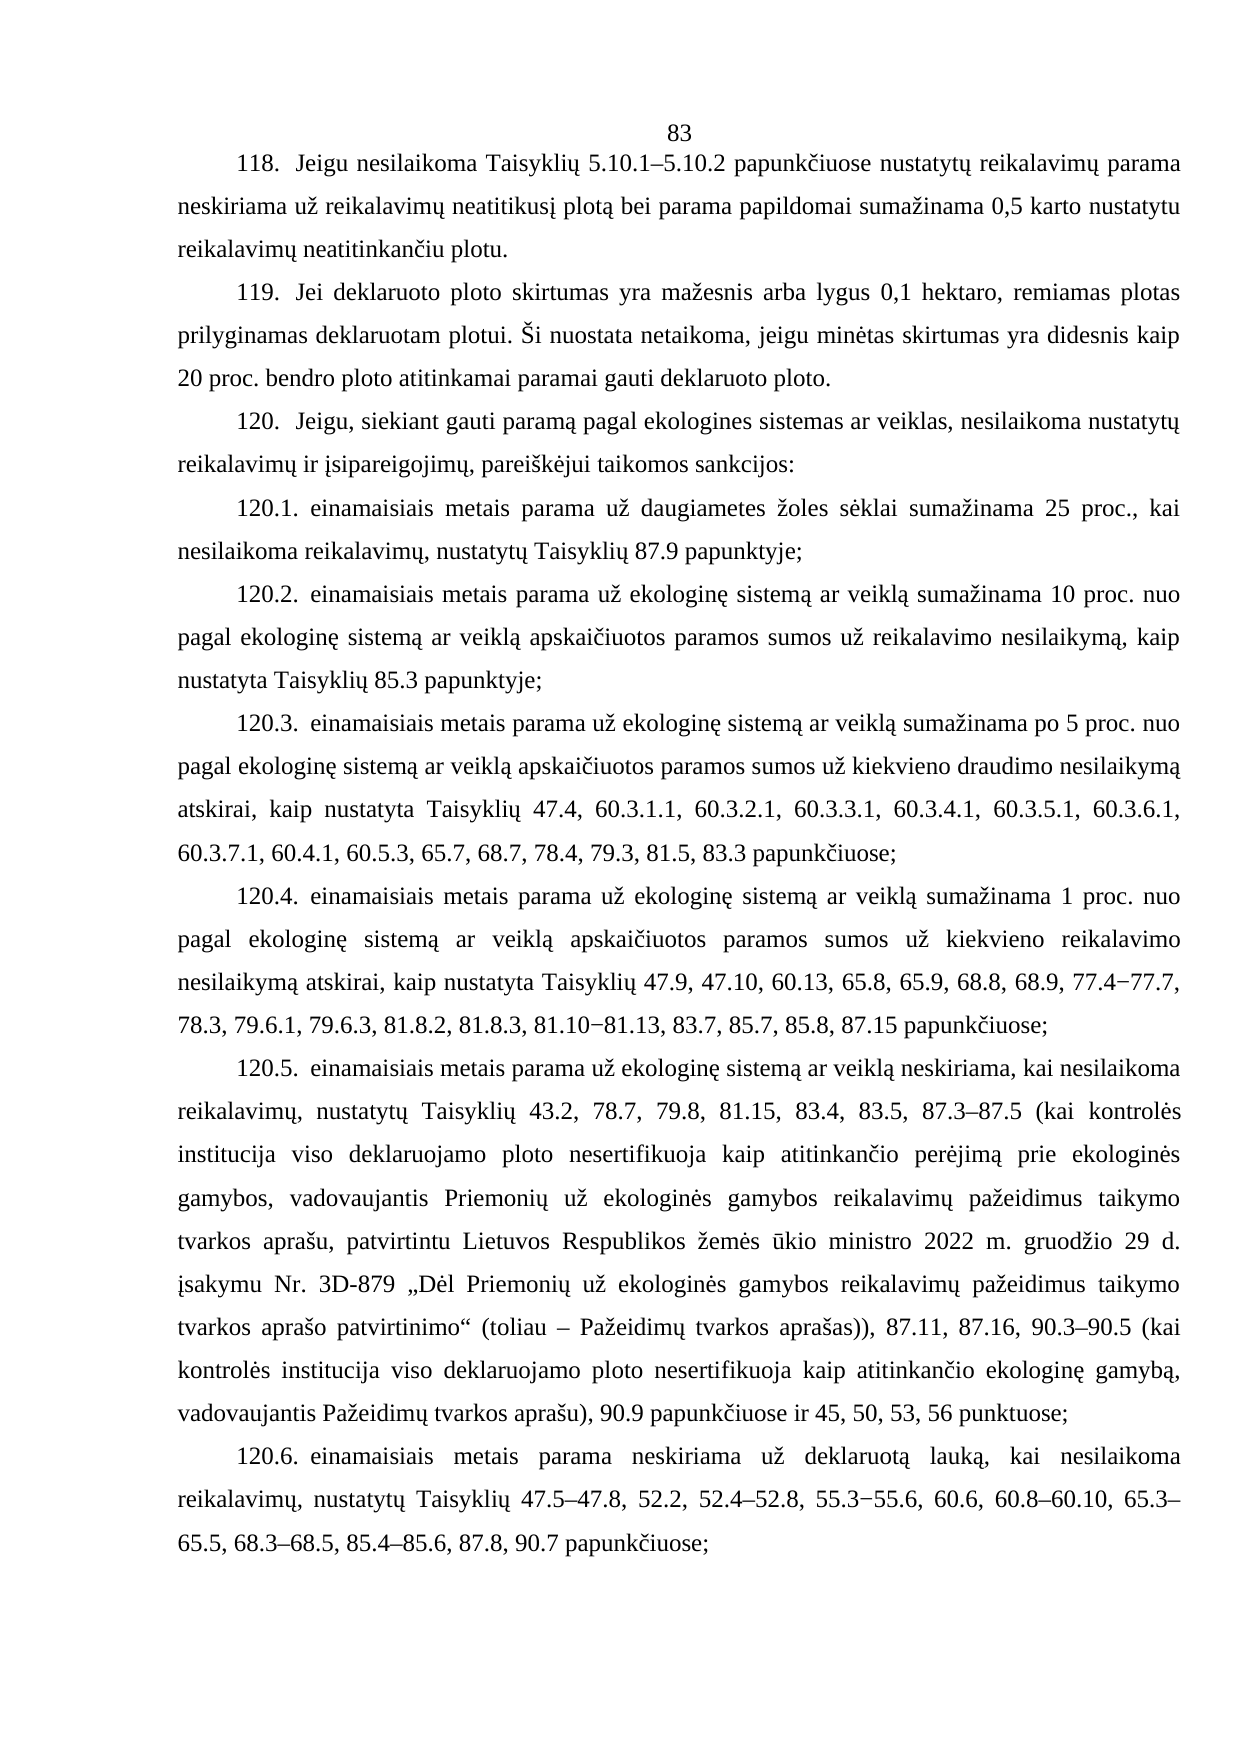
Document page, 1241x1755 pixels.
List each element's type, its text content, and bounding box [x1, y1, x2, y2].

text 120.1. einamaisiais metais parama už daugiametes žoles sėklai sumažinama 25 proc., kai nesilaikoma reikalavimų, nustatytų Taisyklių 87.9 papunktyje; [177, 493, 1181, 564]
text 120.5. einamaisiais metais parama už ekologinę sistemą ar veiklą neskiriama, kai nesilaikoma reikalavimų, nustatytų Taisyklių 43.2, 78.7, 79.8, 81.15, 83.4, 83.5, 87.3–87.5 (kai kontrolės institucija viso deklaruojamo ploto nesertifikuoja kaip atitinkančio perėjimą prie ekologinės gamybos, vadovaujantis Priemonių už ekologinės gamybos reikalavimų pažeidimus taikymo tvarkos aprašu, patvirtintu Lietuvos Respublikos žemės ūkio ministro 2022 m. gruodžio 29 d. įsakymu Nr. 3D-879 „Dėl Priemonių už ekologinės gamybos reikalavimų pažeidimus taikymo tvarkos aprašo patvirtinimo“ (toliau – Pažeidimų tvarkos aprašas)), 87.11, 87.16, 90.3–90.5 (kai kontrolės institucija viso deklaruojamo ploto nesertifikuoja kaip atitinkančio ekologinę gamybą, vadovaujantis Pažeidimų tvarkos aprašu), 90.9 papunkčiuose ir 45, 50, 53, 56 punktuose; [177, 1053, 1181, 1427]
text 120.2. einamaisiais metais parama už ekologinę sistemą ar veiklą sumažinama 10 proc. nuo pagal ekologinę sistemą ar veiklą apskaičiuotos paramos sumos už reikalavimo nesilaikymą, kaip nustatyta Taisyklių 85.3 papunktyje; [177, 579, 1181, 694]
text 118. Jeigu nesilaikoma Taisyklių 5.10.1–5.10.2 papunkčiuose nustatytų reikalavimų parama neskiriama už reikalavimų neatitikusį plotą bei parama papildomai sumažinama 0,5 karto nustatytu reikalavimų neatitinkančiu plotu. [177, 148, 1181, 263]
text 120.6. einamaisiais metais parama neskiriama už deklaruotą lauką, kai nesilaikoma reikalavimų, nustatytų Taisyklių 47.5–47.8, 52.2, 52.4–52.8, 55.3−55.6, 60.6, 60.8–60.10, 65.3–65.5, 68.3–68.5, 85.4–85.6, 87.8, 90.7 papunkčiuose; [177, 1441, 1181, 1556]
text 120.3. einamaisiais metais parama už ekologinę sistemą ar veiklą sumažinama po 5 proc. nuo pagal ekologinę sistemą ar veiklą apskaičiuotos paramos sumos už kiekvieno draudimo nesilaikymą atskirai, kaip nustatyta Taisyklių 47.4, 60.3.1.1, 60.3.2.1, 60.3.3.1, 60.3.4.1, 60.3.5.1, 60.3.6.1, 60.3.7.1, 60.4.1, 60.5.3, 65.7, 68.7, 78.4, 79.3, 81.5, 83.3 papunkčiuose; [177, 708, 1181, 866]
text 120.4. einamaisiais metais parama už ekologinę sistemą ar veiklą sumažinama 1 proc. nuo pagal ekologinę sistemą ar veiklą apskaičiuotos paramos sumos už kiekvieno reikalavimo nesilaikymą atskirai, kaip nustatyta Taisyklių 47.9, 47.10, 60.13, 65.8, 65.9, 68.8, 68.9, 77.4−77.7, 78.3, 79.6.1, 79.6.3, 81.8.2, 81.8.3, 81.10−81.13, 83.7, 85.7, 85.8, 87.15 papunkčiuose; [177, 881, 1181, 1039]
text 119. Jei deklaruoto ploto skirtumas yra mažesnis arba lygus 0,1 hektaro, remiamas plotas prilyginamas deklaruotam plotui. Ši nuostata netaikoma, jeigu minėtas skirtumas yra didesnis kaip 20 proc. bendro ploto atitinkamai paramai gauti deklaruoto ploto. [177, 277, 1181, 392]
text 120. Jeigu, siekiant gauti paramą pagal ekologines sistemas ar veiklas, nesilaikoma nustatytų reikalavimų ir įsipareigojimų, pareiškėjui taikomos sankcijos: [177, 406, 1181, 478]
